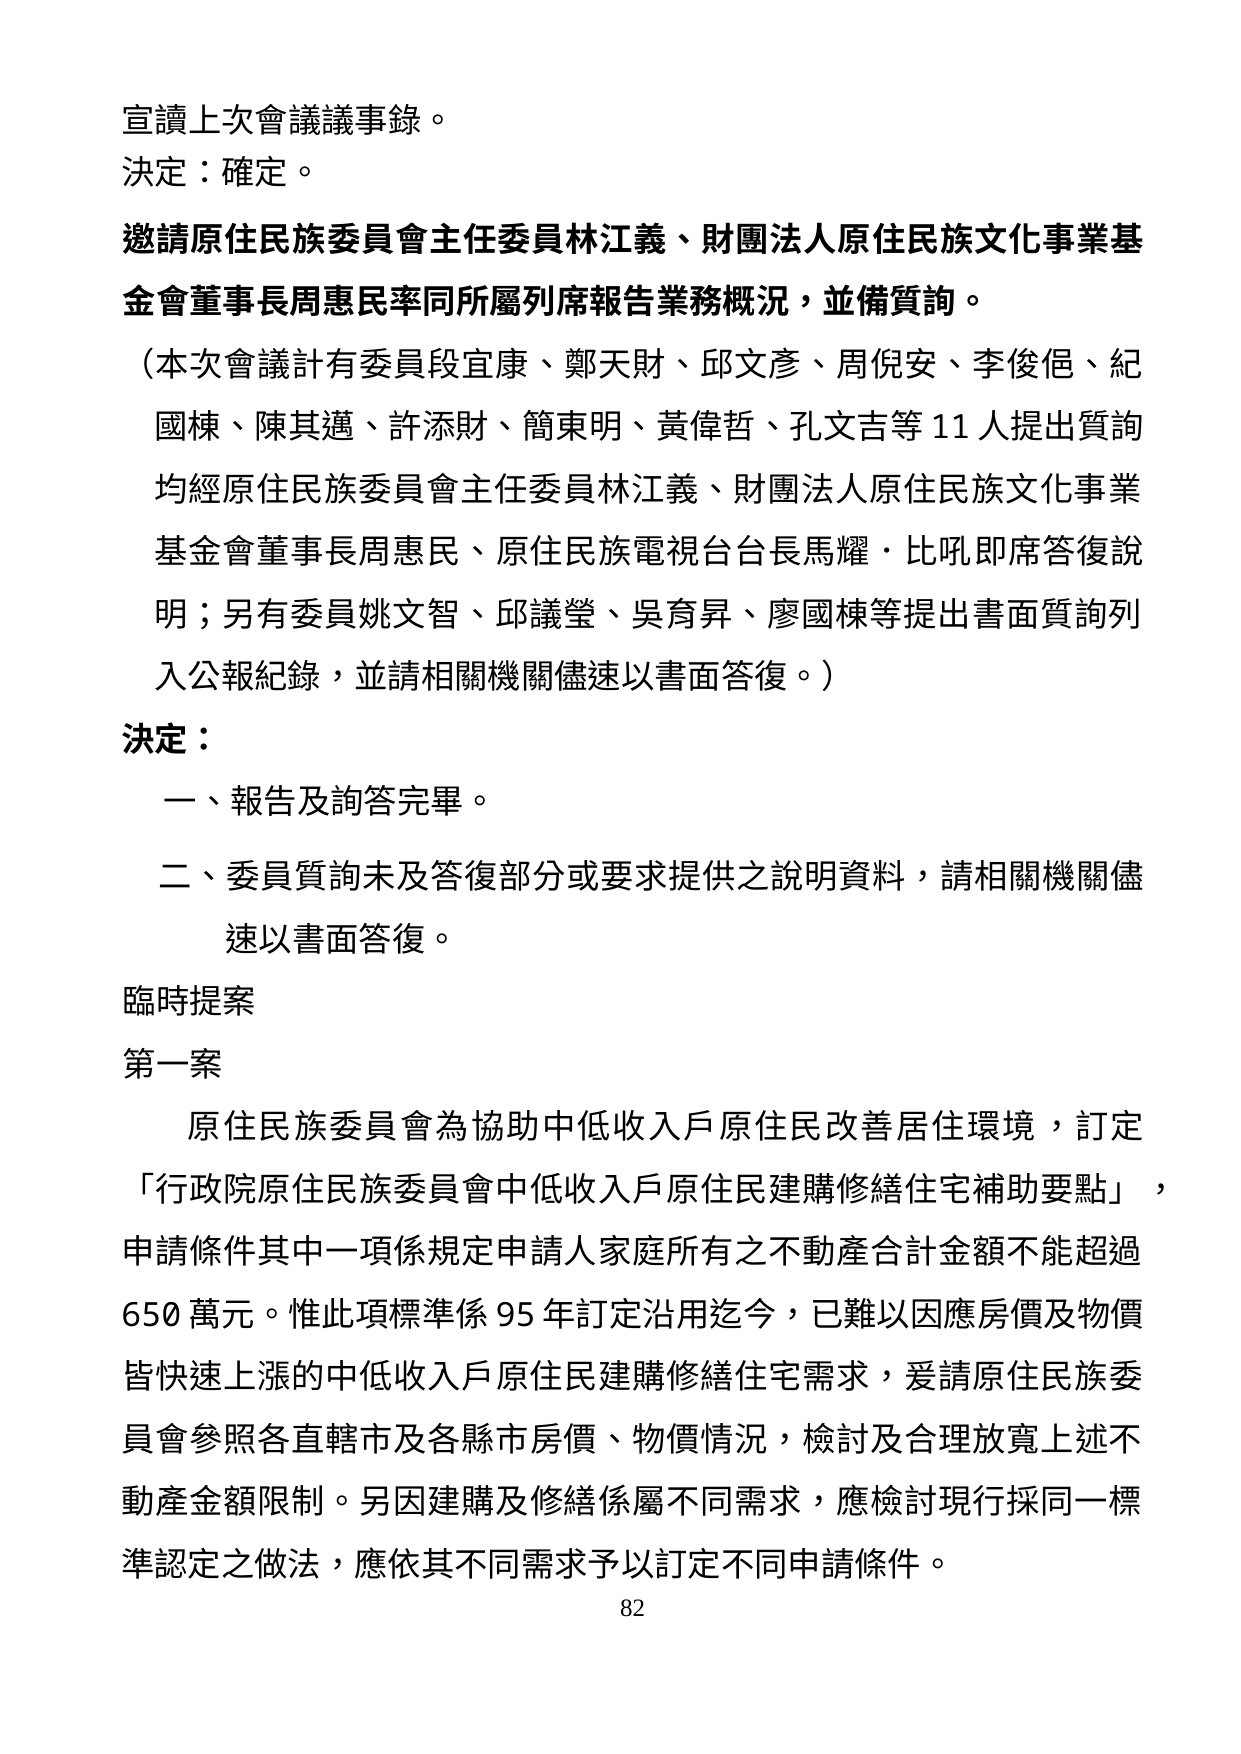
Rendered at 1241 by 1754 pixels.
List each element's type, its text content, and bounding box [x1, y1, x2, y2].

text （本次會議計有委員段宜康、鄭天財、邱文彥、周倪安、李俊俋、紀國棟、陳其邁、許添財、簡東明、黃偉哲、孔文吉等11人提出質詢，均經原住民族委員會主任委員林江義、財團法人原住民族文化事業基金會董事長周惠民、原住民族電視台台長馬耀．比吼即席答復說明；另有委員姚文智、邱議瑩、吳育昇、廖國棟等提出書面質詢列入公報紀錄，並請相關機關儘速以書面答復。） [121, 320, 1144, 695]
text 決定：確定。 [121, 143, 1144, 195]
text 原住民族委員會為協助中低收入戶原住民改善居住環境，訂定「行政院原住民族委員會中低收入戶原住民建購修繕住宅補助要點」，申請條件其中一項係規定申請人家庭所有之不動產合計金額不能超過650萬元。惟此項標準係95年訂定沿用迄今，已難以因應房價及物價皆快速上漲的中低收入戶原住民建購修繕住宅需求，爰請原住民族委員會參照各直轄市及各縣市房價、物價情況，檢討及合理放寬上述不動產金額限制。另因建購及修繕係屬不同需求，應檢討現行採同一標準認定之做法，應依其不同需求予以訂定不同申請條件。 [121, 1082, 1144, 1582]
text 決定： [121, 695, 1144, 757]
text 邀請原住民族委員會主任委員林江義、財團法人原住民族文化事業基金會董事長周惠民率同所屬列席報告業務概況，並備質詢。 [122, 195, 1144, 320]
text 臨時提案 [122, 957, 1144, 1020]
text 二、委員質詢未及答復部分或要求提供之說明資料，請相關機關儘速以書面答復。 [159, 832, 1144, 957]
text 宣讀上次會議議事錄。 [121, 91, 1144, 143]
text 第一案 [122, 1020, 1144, 1082]
text 一、報告及詢答完畢。 [121, 757, 1144, 820]
